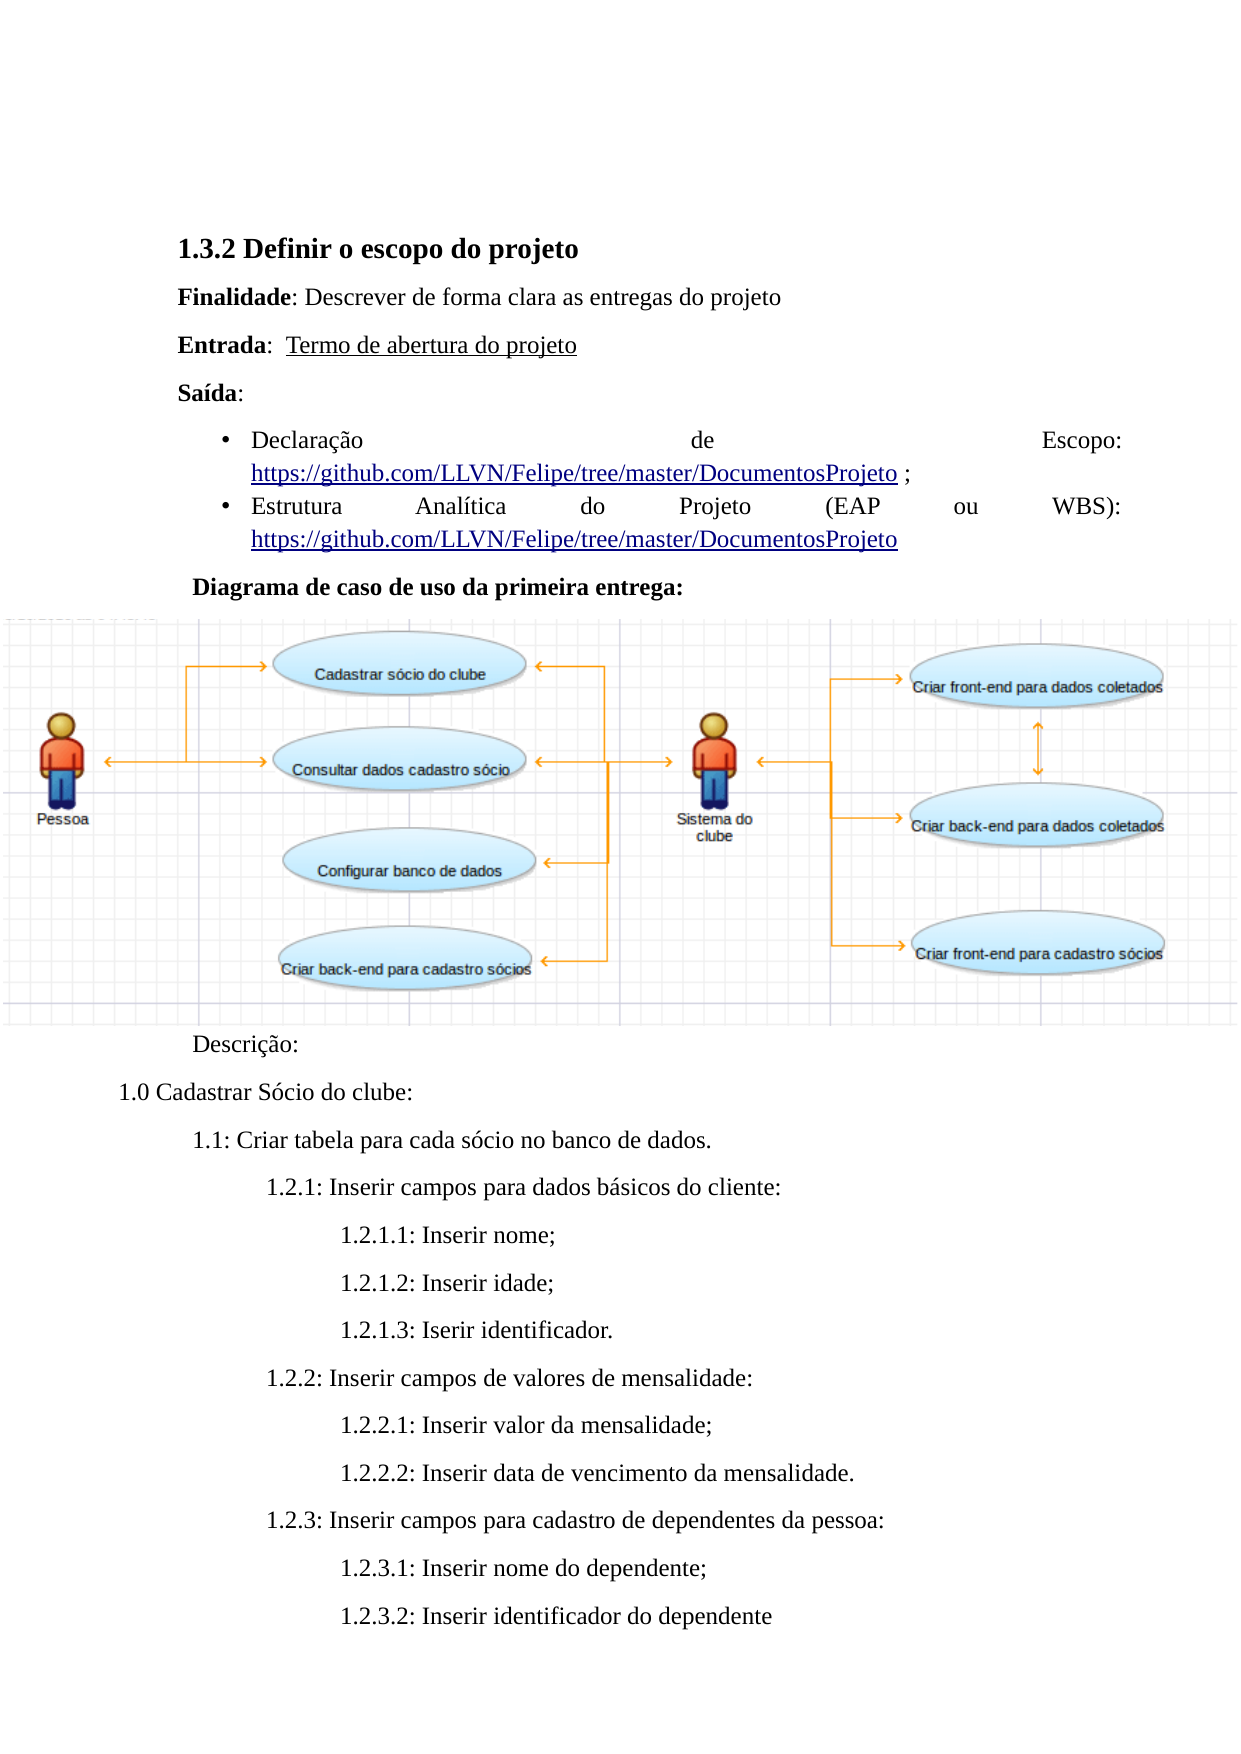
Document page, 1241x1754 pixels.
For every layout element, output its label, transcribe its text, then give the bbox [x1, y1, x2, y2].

list Estrutura Analítica do Projeto (EAP ou WBS): https://github.com/LLVN/Felipe/tree/master/DocumentosProjeto [221, 491, 1122, 553]
text Saída: [177, 378, 1122, 406]
subtitle 1.3.2 Definir o escopo do projeto [177, 231, 1122, 265]
text 1.1: Criar tabela para cada sócio no banco de dados. [118, 1125, 1122, 1153]
text 1.2.1.1: Inserir nome; [118, 1220, 1122, 1249]
list Declaração de Escopo: https://github.com/LLVN/Felipe/tree/master/DocumentosProjeto ; [221, 425, 1122, 487]
text 1.0 Cadastrar Sócio do clube: [118, 1077, 1122, 1106]
text 1.2.2: Inserir campos de valores de mensalidade: [118, 1363, 1122, 1392]
text 1.2.1: Inserir campos para dados básicos do cliente: [118, 1172, 1122, 1201]
text 1.2.2.1: Inserir valor da mensalidade; [118, 1410, 1122, 1439]
text 1.2.3.1: Inserir nome do dependente; [118, 1553, 1122, 1582]
text 1.2.3: Inserir campos para cadastro de dependentes da pessoa: [118, 1506, 1122, 1534]
text Entrada: Termo de abertura do projeto [177, 330, 1122, 359]
text Diagrama de caso de uso da primeira entrega: [118, 572, 1122, 601]
picture [3, 619, 1238, 1026]
text Descrição: [118, 1026, 1122, 1058]
text 1.2.3.2: Inserir identificador do dependente [118, 1601, 1122, 1629]
text Finalidade: Descrever de forma clara as entregas do projeto [177, 282, 1122, 311]
text 1.2.1.2: Inserir idade; [118, 1268, 1122, 1296]
text 1.2.2.2: Inserir data de vencimento da mensalidade. [118, 1458, 1122, 1487]
text 1.2.1.3: Iserir identificador. [118, 1315, 1122, 1344]
